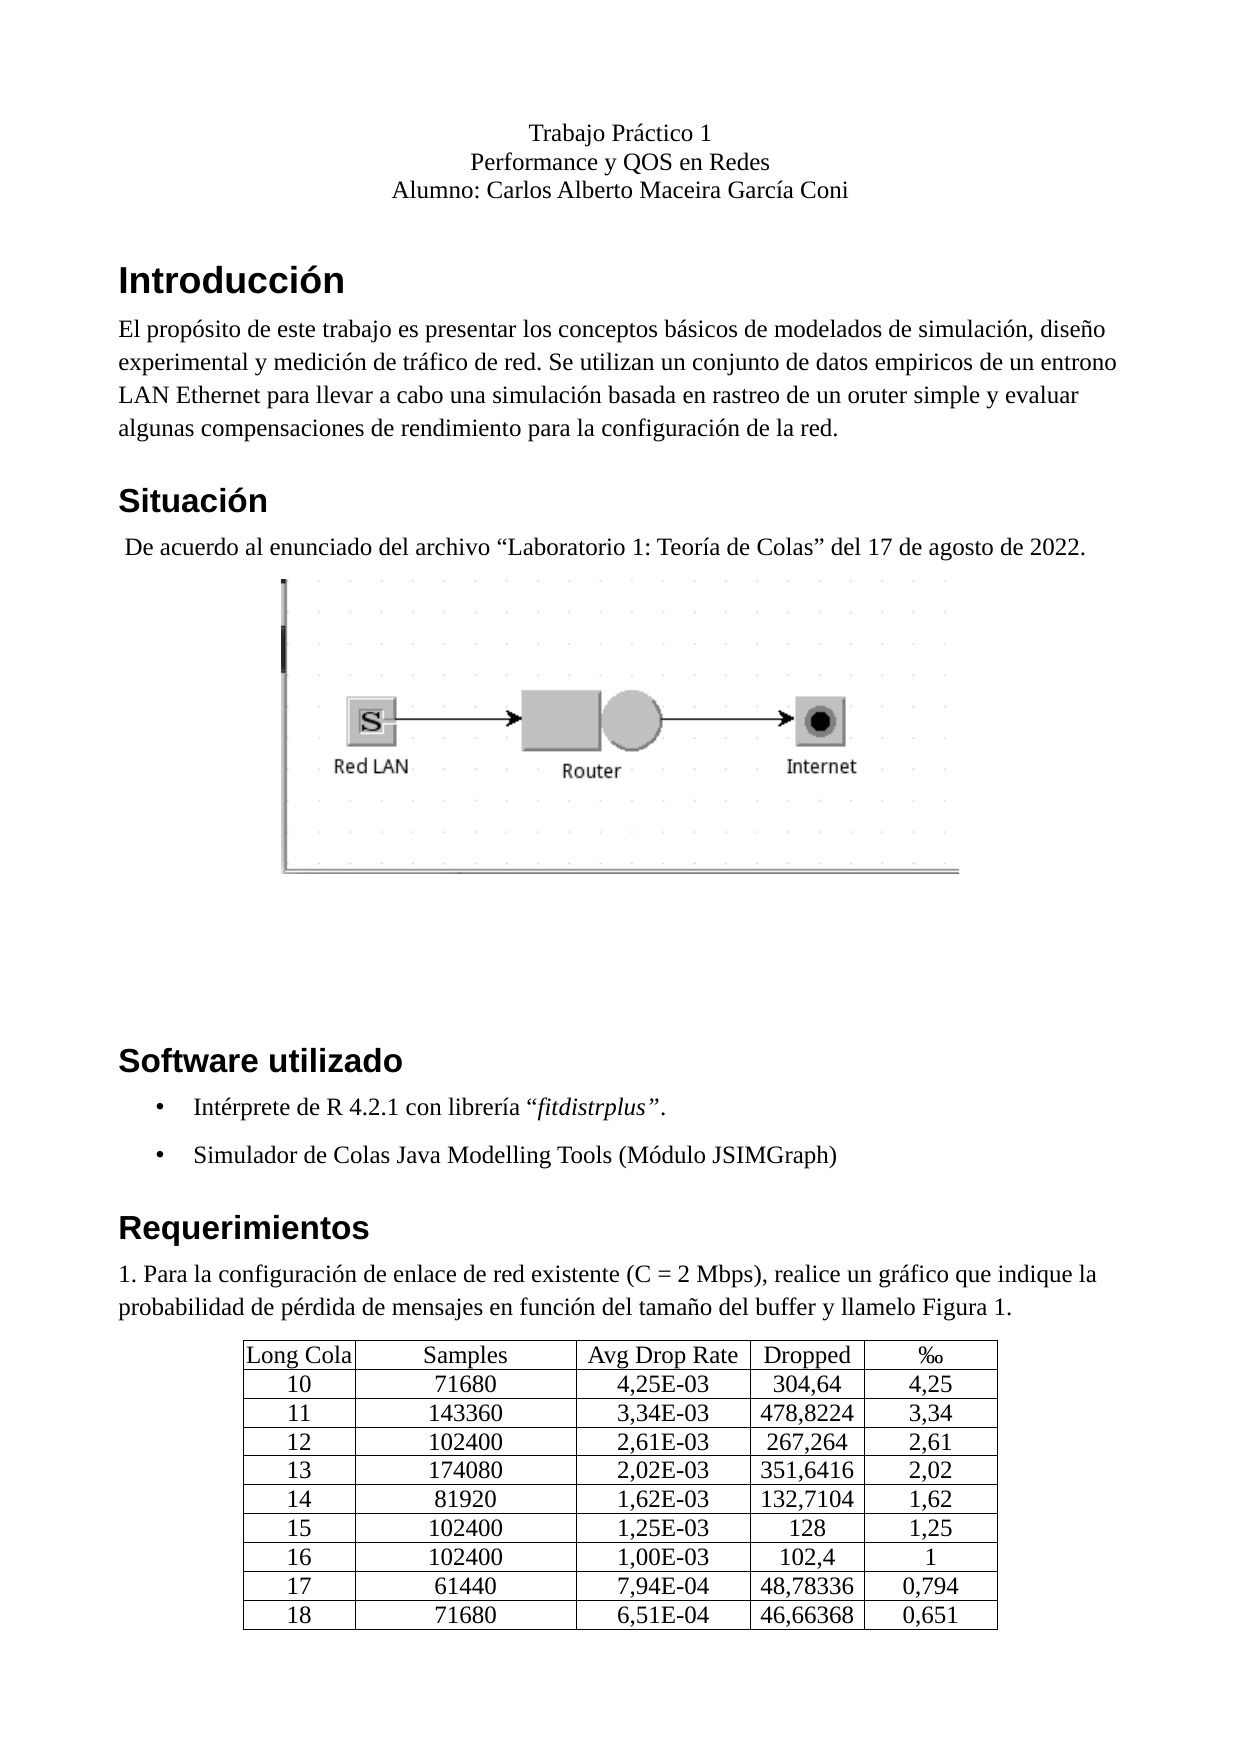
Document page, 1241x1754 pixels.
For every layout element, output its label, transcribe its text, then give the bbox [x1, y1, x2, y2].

table_cell 71680 [356, 1370, 576, 1398]
table_cell 15 [244, 1514, 355, 1542]
table_cell 351,6416 [751, 1456, 864, 1484]
subtitle Introducción [118, 258, 1122, 301]
table_cell 102400 [356, 1428, 576, 1455]
table_cell 304,64 [751, 1370, 864, 1398]
list Intérprete de R 4.2.1 con librería “fitdistrplus”. [156, 1092, 1122, 1121]
table_cell 7,94E-04 [577, 1572, 750, 1600]
table_cell 2,61 [865, 1428, 997, 1455]
table_cell 17 [244, 1572, 355, 1600]
table_cell 16 [244, 1543, 355, 1571]
table_cell 2,02E-03 [577, 1456, 750, 1484]
table_header Samples [356, 1341, 576, 1369]
table_cell 1,25E-03 [577, 1514, 750, 1542]
table_header Long Cola [244, 1341, 355, 1369]
table_cell 10 [244, 1370, 355, 1398]
table_cell 13 [244, 1456, 355, 1484]
table_cell 46,66368 [751, 1601, 864, 1628]
picture [281, 579, 960, 874]
text Trabajo Práctico 1 [118, 118, 1122, 147]
table_cell 4,25E-03 [577, 1370, 750, 1398]
text De acuerdo al enunciado del archivo “Laboratorio 1: Teoría de Colas” del 17 de agosto de 2022. [118, 532, 1122, 561]
table_cell 102,4 [751, 1543, 864, 1571]
table_cell 48,78336 [751, 1572, 864, 1600]
table_cell 3,34 [865, 1399, 997, 1427]
text El propósito de este trabajo es presentar los conceptos básicos de modelados de simulación, diseño experimental y medición de tráfico de red. Se utilizan un conjunto de datos empiricos de un entrono LAN Ethernet para llevar a cabo una simulación basada en rastreo de un oruter simple y evaluar algunas compensaciones de rendimiento para la configuración de la red. [118, 314, 1122, 442]
text 1. Para la configuración de enlace de red existente (C = 2 Mbps), realice un gráfico que indique la probabilidad de pérdida de mensajes en función del tamaño del buffer y llamelo Figura 1. [118, 1259, 1122, 1321]
table_header ‰ [865, 1341, 997, 1369]
subtitle Software utilizado [118, 1041, 1122, 1080]
table_cell 174080 [356, 1456, 576, 1484]
table_cell 1,00E-03 [577, 1543, 750, 1571]
table_cell 18 [244, 1601, 355, 1628]
table_cell 2,61E-03 [577, 1428, 750, 1455]
table_cell 11 [244, 1399, 355, 1427]
table_cell 14 [244, 1485, 355, 1513]
list Simulador de Colas Java Modelling Tools (Módulo JSIMGraph) [156, 1140, 1122, 1169]
subtitle Situación [118, 481, 1122, 520]
table_cell 143360 [356, 1399, 576, 1427]
table_header Dropped [751, 1341, 864, 1369]
text Alumno: Carlos Alberto Maceira García Coni [118, 176, 1122, 204]
table_cell 1,62E-03 [577, 1485, 750, 1513]
subtitle Requerimientos [118, 1208, 1122, 1247]
table_cell 1 [865, 1543, 997, 1571]
table_cell 61440 [356, 1572, 576, 1600]
table_cell 71680 [356, 1601, 576, 1628]
table_cell 267,264 [751, 1428, 864, 1455]
table_cell 1,25 [865, 1514, 997, 1542]
table_cell 81920 [356, 1485, 576, 1513]
table_cell 102400 [356, 1543, 576, 1571]
text Performance y QOS en Redes [118, 147, 1122, 176]
table_cell 3,34E-03 [577, 1399, 750, 1427]
table_cell 132,7104 [751, 1485, 864, 1513]
table_cell 12 [244, 1428, 355, 1455]
table_cell 0,794 [865, 1572, 997, 1600]
table_cell 6,51E-04 [577, 1601, 750, 1628]
table_cell 102400 [356, 1514, 576, 1542]
table_cell 4,25 [865, 1370, 997, 1398]
table_cell 128 [751, 1514, 864, 1542]
table_cell 478,8224 [751, 1399, 864, 1427]
table_cell 2,02 [865, 1456, 997, 1484]
table_header Avg Drop Rate [577, 1341, 750, 1369]
table_cell 1,62 [865, 1485, 997, 1513]
table_cell 0,651 [865, 1601, 997, 1628]
